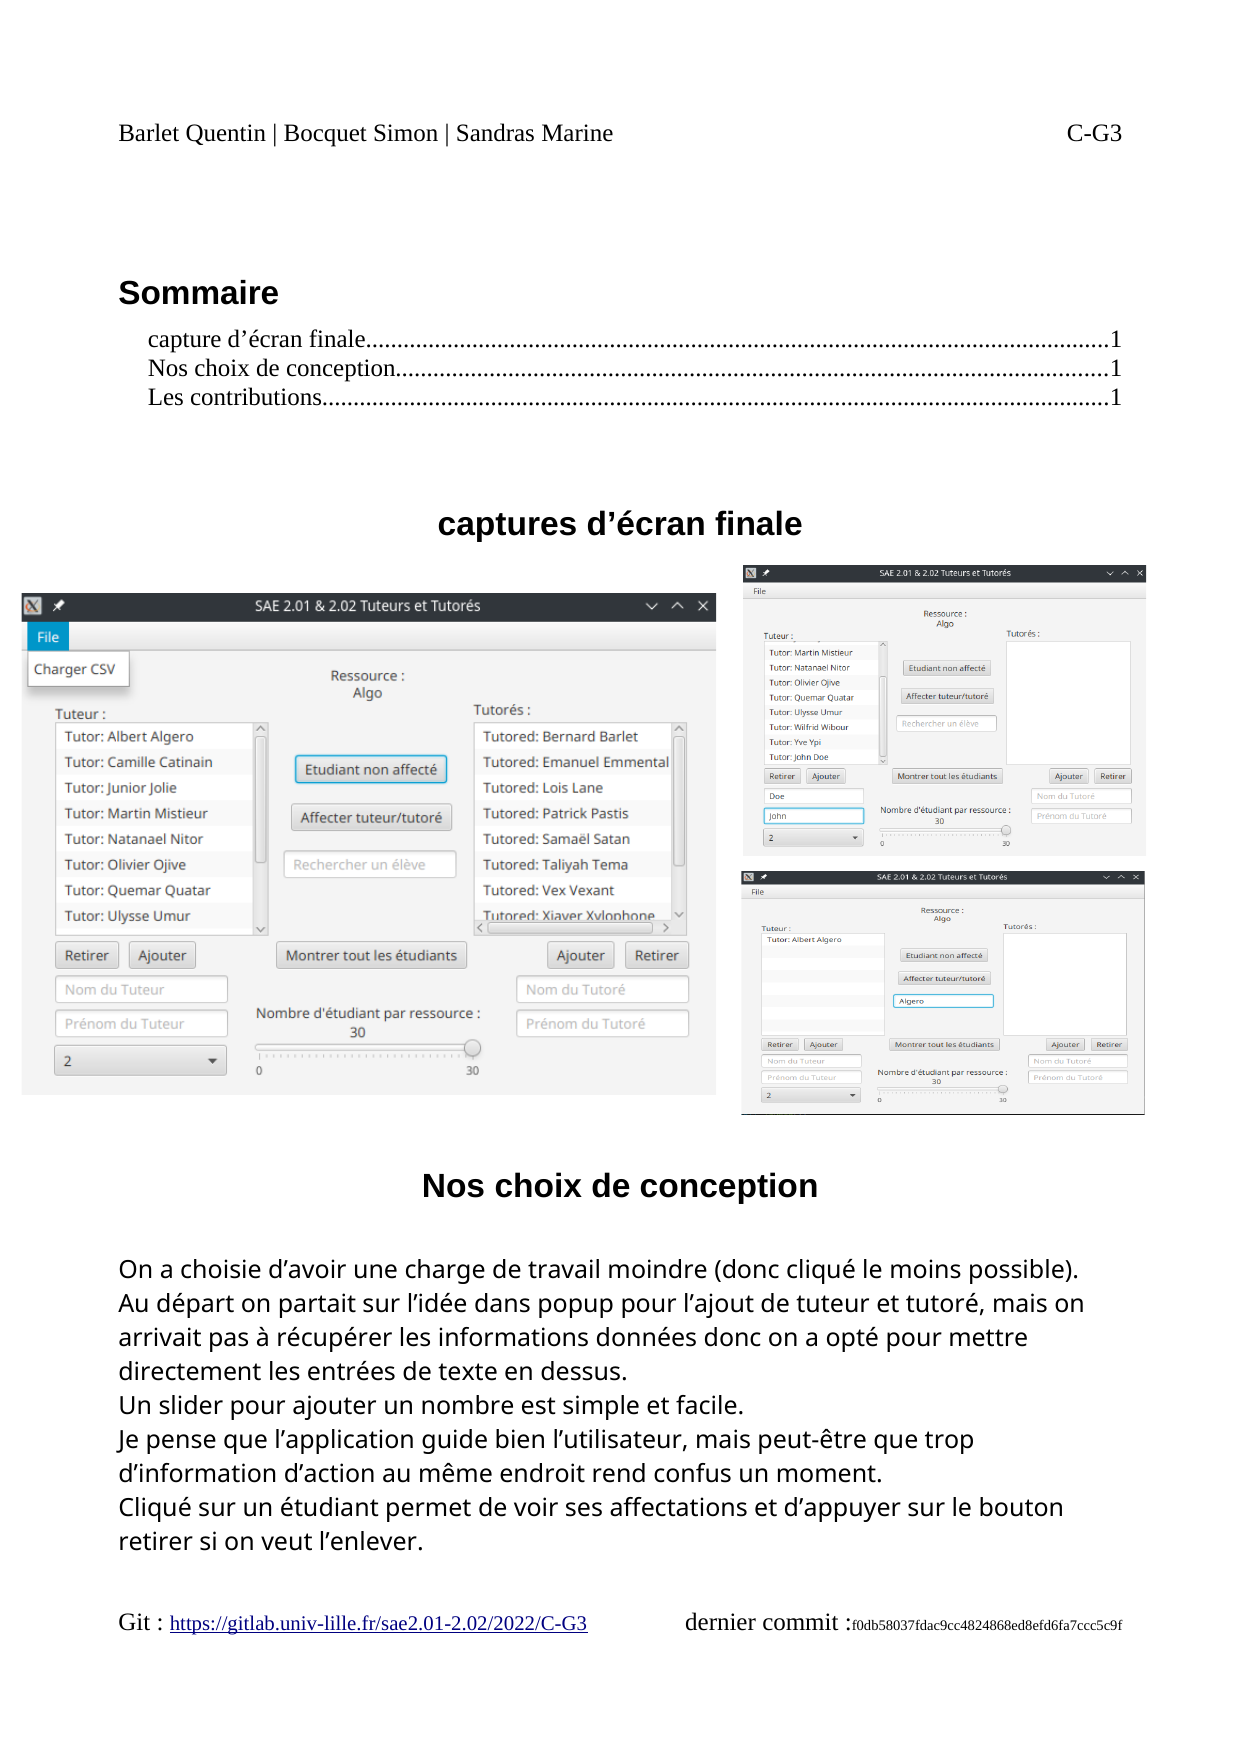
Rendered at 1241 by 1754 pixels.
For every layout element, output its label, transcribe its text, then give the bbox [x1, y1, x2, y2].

subtitle Nos choix de conception [118, 1166, 1122, 1205]
text Un slider pour ajouter un nombre est simple et facile. [118, 1388, 1122, 1422]
subtitle Sommaire [118, 273, 1122, 312]
text Les contributions 1 [148, 382, 1122, 411]
text On a choisie d’avoir une charge de travail moindre (donc cliqué le moins possible). [118, 1252, 1122, 1286]
text Au départ on partait sur l’idée dans popup pour l’ajout de tuteur et tutoré, mais on arrivait pas à récupérer les informations données donc on a opté pour mettre directement les entrées de texte en dessus. [118, 1286, 1122, 1388]
subtitle captures d’écran finale [118, 503, 1122, 542]
picture [21, 593, 717, 1095]
text capture d’écran finale 1 [148, 324, 1122, 353]
text Je pense que l’application guide bien l’utilisateur, mais peut-être que trop d’information d’action au même endroit rend confus un moment. [118, 1422, 1122, 1490]
text Nos choix de conception 1 [148, 353, 1122, 382]
picture [743, 565, 1147, 856]
text Cliqué sur un étudiant permet de voir ses affectations et d’appuyer sur le bouton retirer si on veut l’enlever. [118, 1490, 1122, 1558]
picture [741, 871, 1145, 1115]
